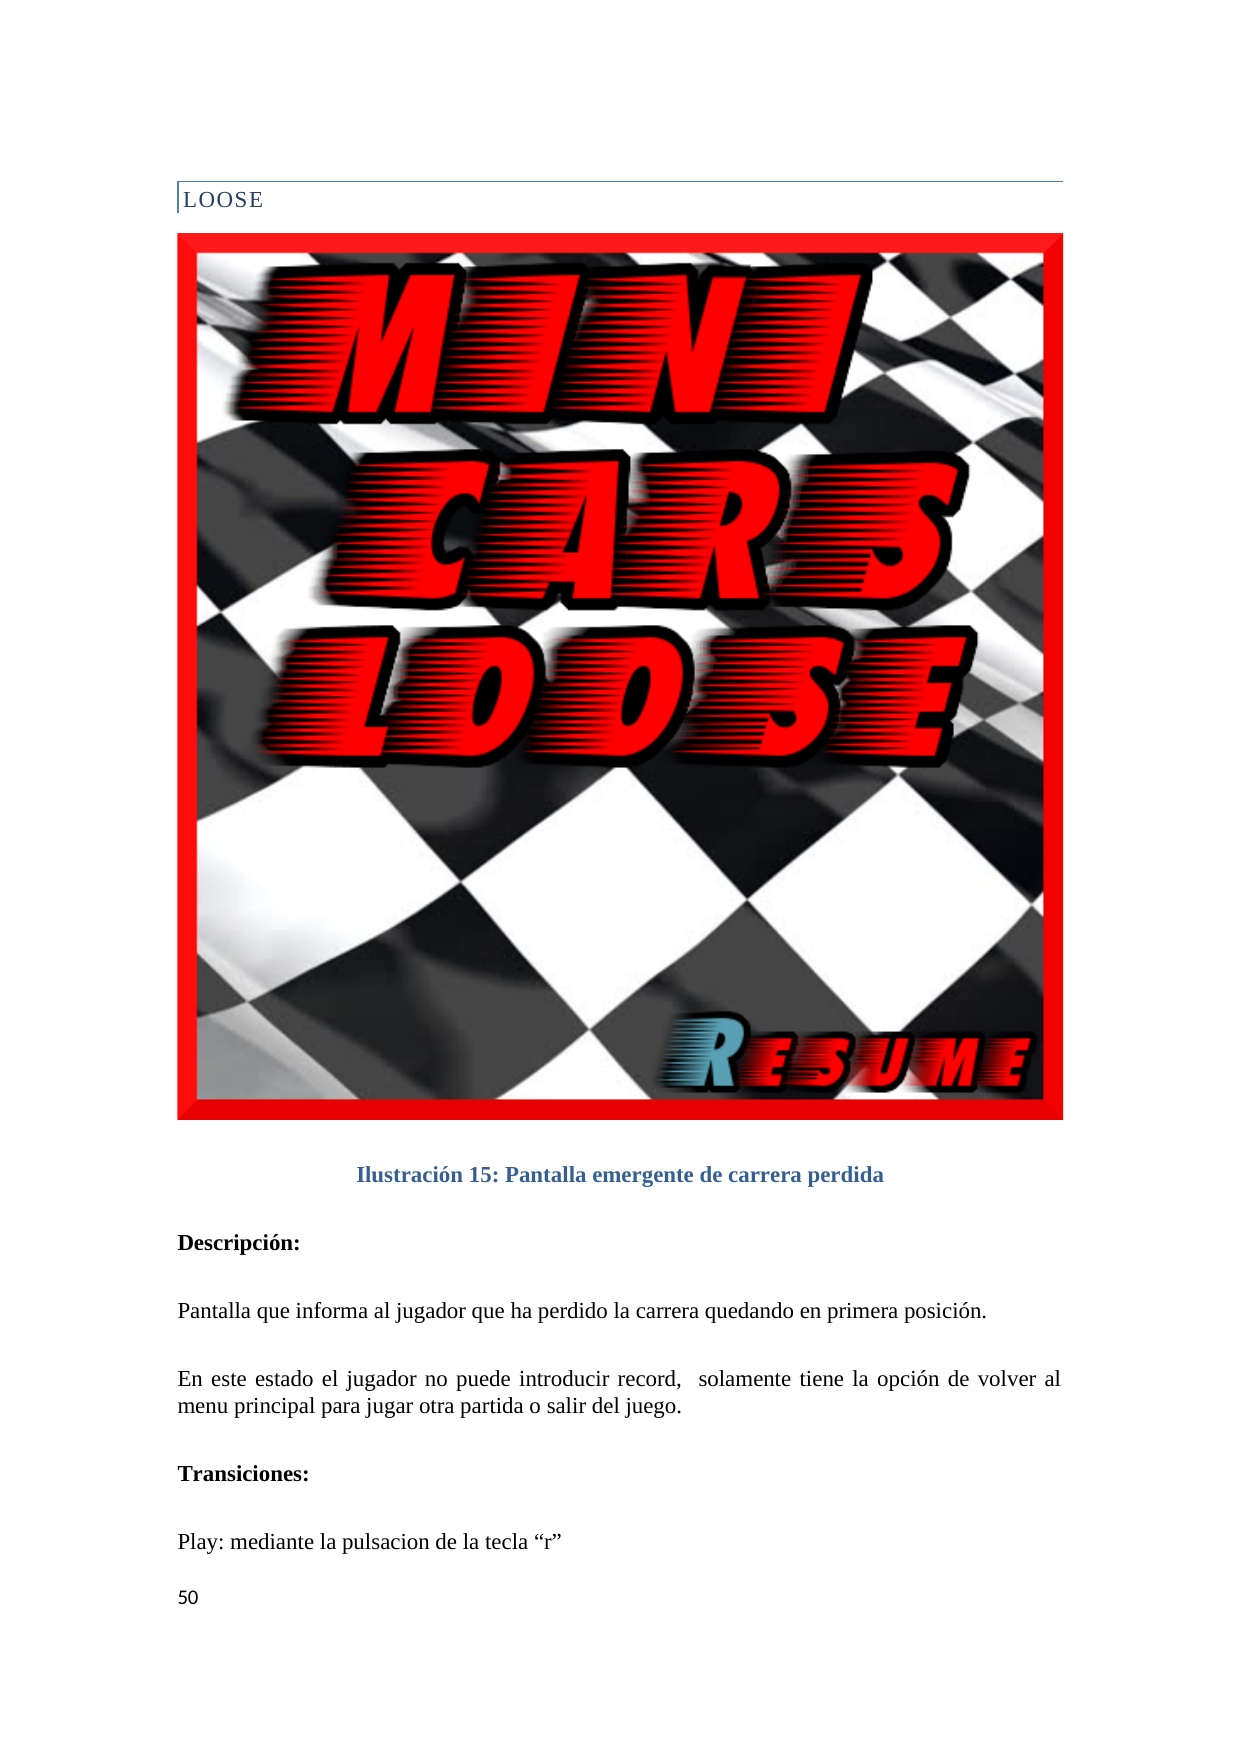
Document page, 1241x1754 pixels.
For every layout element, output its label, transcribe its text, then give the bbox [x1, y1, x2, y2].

text Play: mediante la pulsacion de la tecla “r” [177, 1528, 1063, 1554]
text En este estado el jugador no puede introducir record, solamente tiene la opción de volver al menu principal para jugar otra partida o salir del juego. [177, 1365, 1063, 1418]
text Ilustración 15: Pantalla emergente de carrera perdida [177, 1161, 1063, 1188]
text Pantalla que informa al jugador que ha perdido la carrera quedando en primera posición. [177, 1297, 1063, 1324]
subtitle LOOSE [179, 182, 1063, 213]
text Transiciones: [177, 1460, 1063, 1486]
text Descripción: [177, 1229, 1063, 1256]
